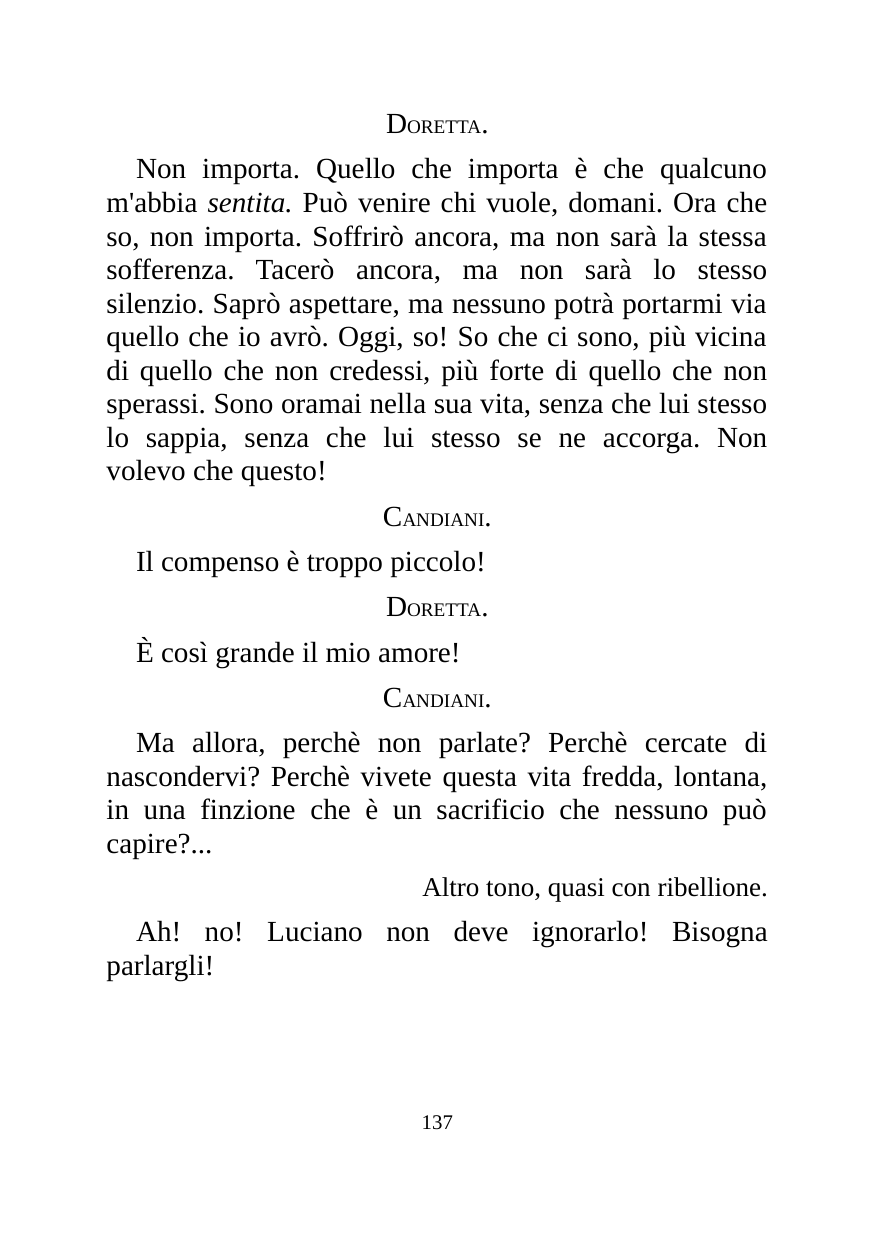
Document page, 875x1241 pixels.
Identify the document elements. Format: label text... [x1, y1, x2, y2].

text Altro tono, quasi con ribellione. [402, 871, 768, 902]
text È così grande il mio amore! [106, 635, 768, 668]
text Doretta. [106, 106, 768, 140]
text Ah! no! Luciano non deve ignorarlo! Bisogna parlargli! [106, 914, 768, 981]
text Il compenso è troppo piccolo! [106, 544, 768, 578]
text Candiani. [106, 680, 768, 713]
text Candiani. [106, 499, 768, 532]
text Doretta. [106, 589, 768, 623]
text Ma allora, perchè non parlate? Perchè cercate di nascondervi? Perchè vivete questa vita fredda, lontana, in una finzione che è un sacrificio che nessuno può capire?... [106, 725, 768, 859]
text Non importa. Quello che importa è che qualcuno m'abbia sentita. Può venire chi vuole, domani. Ora che so, non importa. Soffrirò ancora, ma non sarà la stessa sofferenza. Tacerò ancora, ma non sarà lo stesso silenzio. Saprò aspettare, ma nessuno potrà portarmi via quello che io avrò. Oggi, so! So che ci sono, più vicina di quello che non credessi, più forte di quello che non sperassi. Sono oramai nella sua vita, senza che lui stesso lo sappia, senza che lui stesso se ne accorga. Non volevo che questo! [106, 152, 768, 487]
